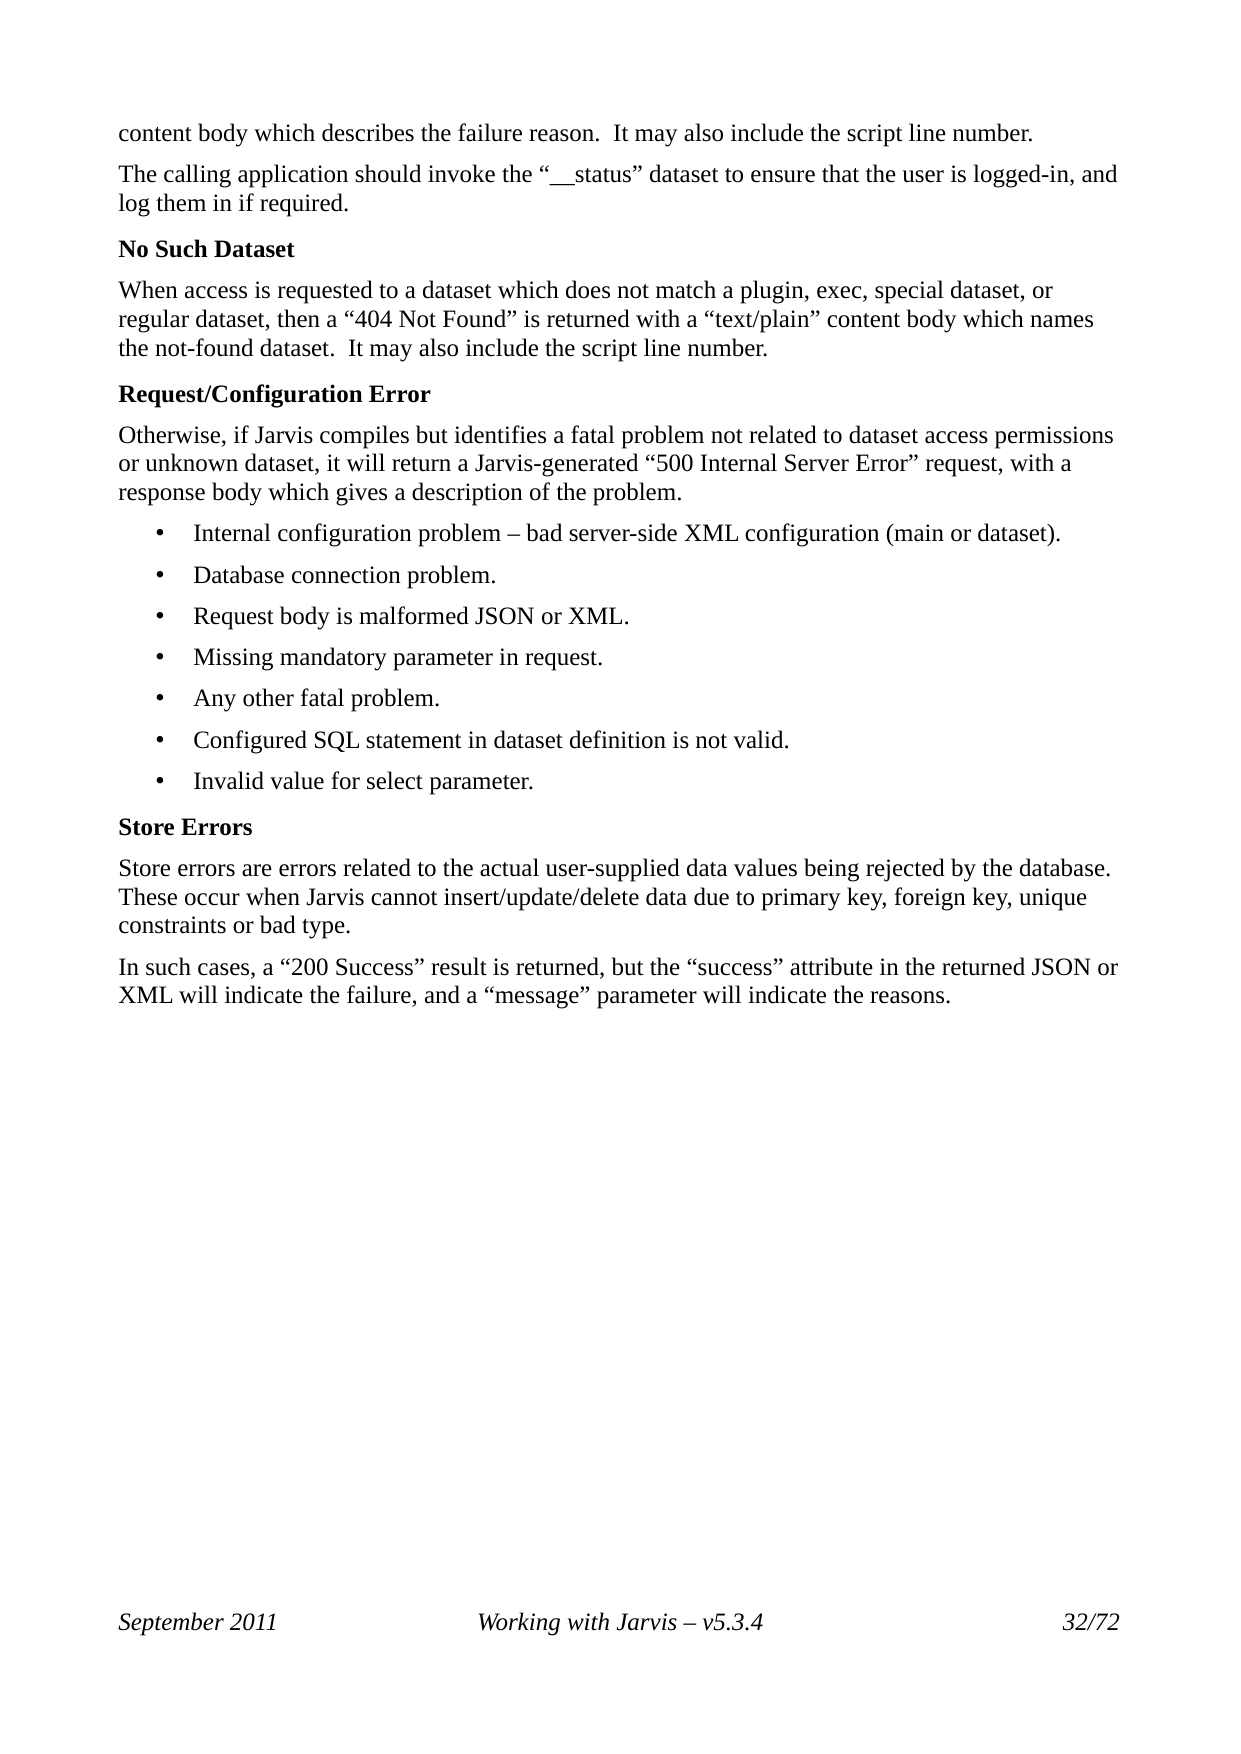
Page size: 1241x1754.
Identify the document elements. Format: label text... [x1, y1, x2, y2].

list Internal configuration problem – bad server-side XML configuration (main or dataset). [156, 518, 1122, 547]
list Database connection problem. [156, 560, 1122, 588]
text When access is requested to a dataset which does not match a plugin, exec, special dataset, or regular dataset, then a “404 Not Found” is returned with a “text/plain” content body which names the not-found dataset. It may also include the script line number. [118, 275, 1122, 361]
list Configured SQL statement in dataset definition is not valid. [156, 725, 1122, 753]
subtitle Request/Configuration Error [118, 379, 1122, 407]
text In such cases, a “200 Success” result is returned, but the “success” attribute in the returned JSON or XML will indicate the failure, and a “message” parameter will indicate the reasons. [118, 952, 1122, 1009]
text The calling application should invoke the “__status” dataset to ensure that the user is logged-in, and log them in if required. [118, 159, 1122, 217]
text content body which describes the failure reason. It may also include the script line number. [118, 118, 1122, 147]
subtitle Store Errors [118, 812, 1122, 841]
subtitle No Such Dataset [118, 234, 1122, 263]
list Any other fatal problem. [156, 683, 1122, 712]
text Store errors are errors related to the actual user-supplied data values being rejected by the database. These occur when Jarvis cannot insert/update/delete data due to primary key, foreign key, unique constraints or bad type. [118, 853, 1122, 939]
list Invalid value for select parameter. [156, 766, 1122, 795]
list Missing mandatory parameter in request. [156, 642, 1122, 671]
text Otherwise, if Jarvis compiles but identifies a fatal problem not related to dataset access permissions or unknown dataset, it will return a Jarvis-generated “500 Internal Server Error” request, with a response body which gives a description of the problem. [118, 420, 1122, 506]
list Request body is malformed JSON or XML. [156, 601, 1122, 630]
